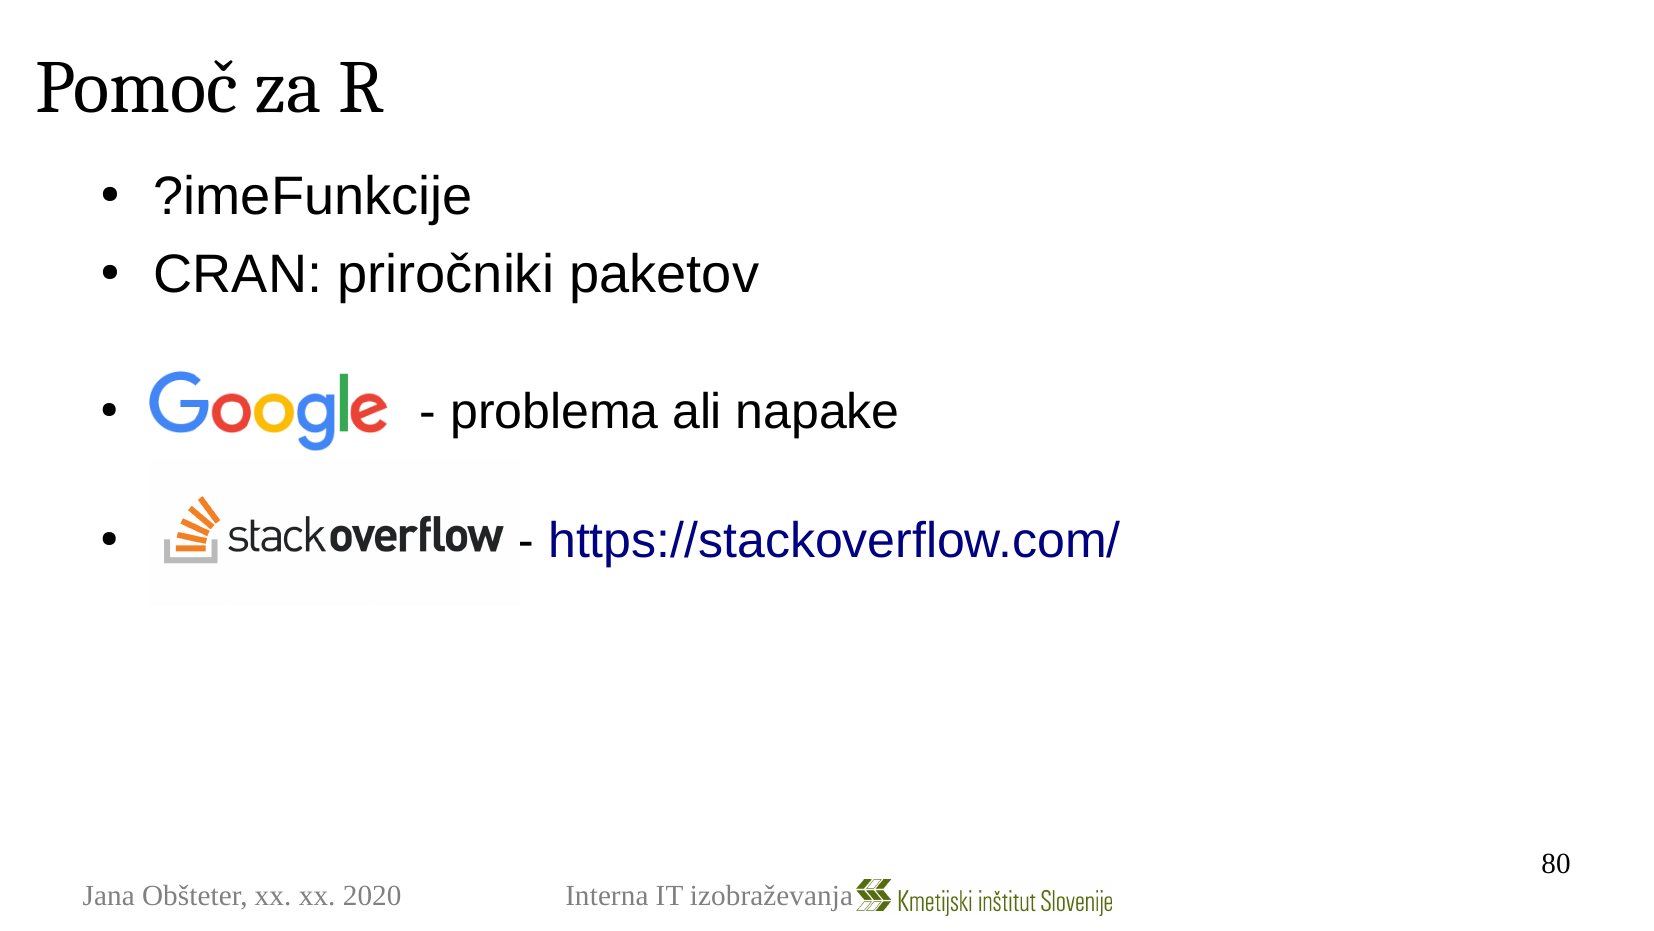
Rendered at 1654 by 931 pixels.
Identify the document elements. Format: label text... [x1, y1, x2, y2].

picture [144, 348, 402, 458]
title Pomoč za R [35, 21, 1524, 154]
picture [856, 879, 1112, 916]
picture [150, 460, 520, 606]
list ?imeFunkcije CRAN: priročniki paketov - problema ali napake - https://stackoverflow.com/ [82, 165, 1642, 827]
